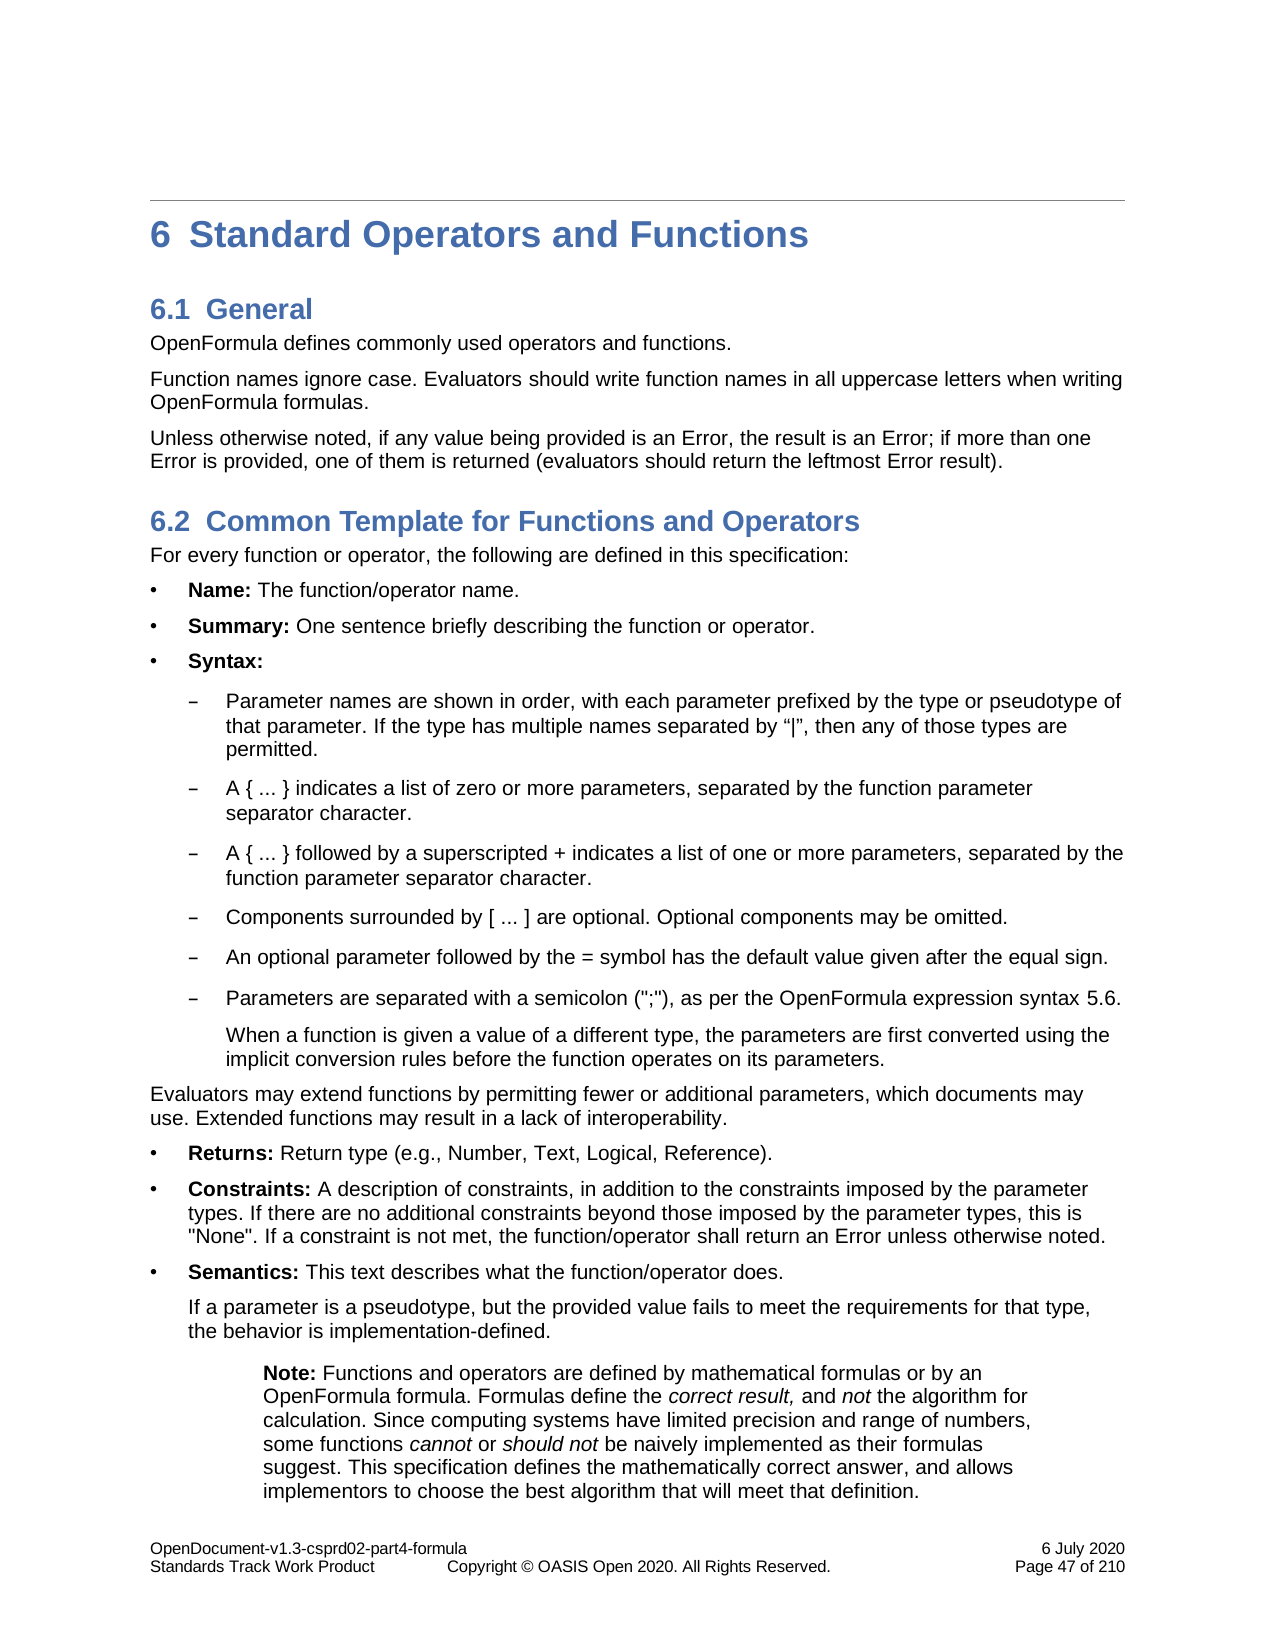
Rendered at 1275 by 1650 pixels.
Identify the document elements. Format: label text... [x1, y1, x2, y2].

text Evaluators may extend functions by permitting fewer or additional parameters, which documents may use. Extended functions may result in a lack of interoperability. [150, 1083, 1125, 1130]
list If a parameter is a pseudotype, but the provided value fails to meet the requirements for that type, the behavior is implementation-defined. [150, 1296, 1125, 1343]
text Unless otherwise noted, if any value being provided is an Error, the result is an Error; if more than one Error is provided, one of them is returned (evaluators should return the leftmost Error result). [150, 426, 1125, 473]
list Syntax: [150, 650, 1125, 673]
list Constraints: A description of constraints, in addition to the constraints imposed by the parameter types. If there are no additional constraints beyond those imposed by the parameter types, this is "None". If a constraint is not met, the function/operator shall return an Error unless otherwise noted. [150, 1177, 1125, 1248]
list A { ... } indicates a list of zero or more parameters, separated by the function parameter separator character. [188, 773, 1125, 825]
list Note: Functions and operators are defined by mathematical formulas or by an OpenFormula formula. Formulas define the correct result, and not the algorithm for calculation. Since computing systems have limited precision and range of numbers, some functions cannot or should not be naively implemented as their formulas suggest. This specification defines the mathematically correct answer, and allows implementors to choose the best algorithm that will meet that definition. [225, 1361, 1050, 1503]
list Semantics: This text describes what the function/operator does. [150, 1260, 1125, 1284]
subtitle Common Template for Functions and Operators [150, 504, 1125, 537]
list Components surrounded by [ ... ] are optional. Optional components may be omitted. [188, 902, 1125, 930]
list Parameter names are shown in order, with each parameter prefixed by the type or pseudotype of that parameter. If the type has multiple names separated by “|”, then any of those types are permitted. [188, 686, 1125, 761]
list When a function is given a value of a different type, the parameters are first converted using the implicit conversion rules before the function operates on its parameters. [188, 1023, 1125, 1071]
text For every function or operator, the following are defined in this specification: [150, 543, 1125, 567]
subtitle General [150, 293, 1125, 326]
text OpenFormula defines commonly used operators and functions. [150, 332, 1125, 355]
list Parameters are separated with a semicolon (";"), as per the OpenFormula expression syntax 5.6. [188, 983, 1125, 1011]
list An optional parameter followed by the = symbol has the default value given after the equal sign. [188, 942, 1125, 971]
list Returns: Return type (e.g., Number, Text, Logical, Reference). [150, 1142, 1125, 1165]
text Function names ignore case. Evaluators should write function names in all uppercase letters when writing OpenFormula formulas. [150, 367, 1125, 414]
list A { ... } followed by a superscripted + indicates a list of one or more parameters, separated by the function parameter separator character. [188, 837, 1125, 889]
subtitle Standard Operators and Functions [150, 201, 1125, 256]
list Name: The function/operator name. [150, 579, 1125, 602]
list Summary: One sentence briefly describing the function or operator. [150, 614, 1125, 638]
